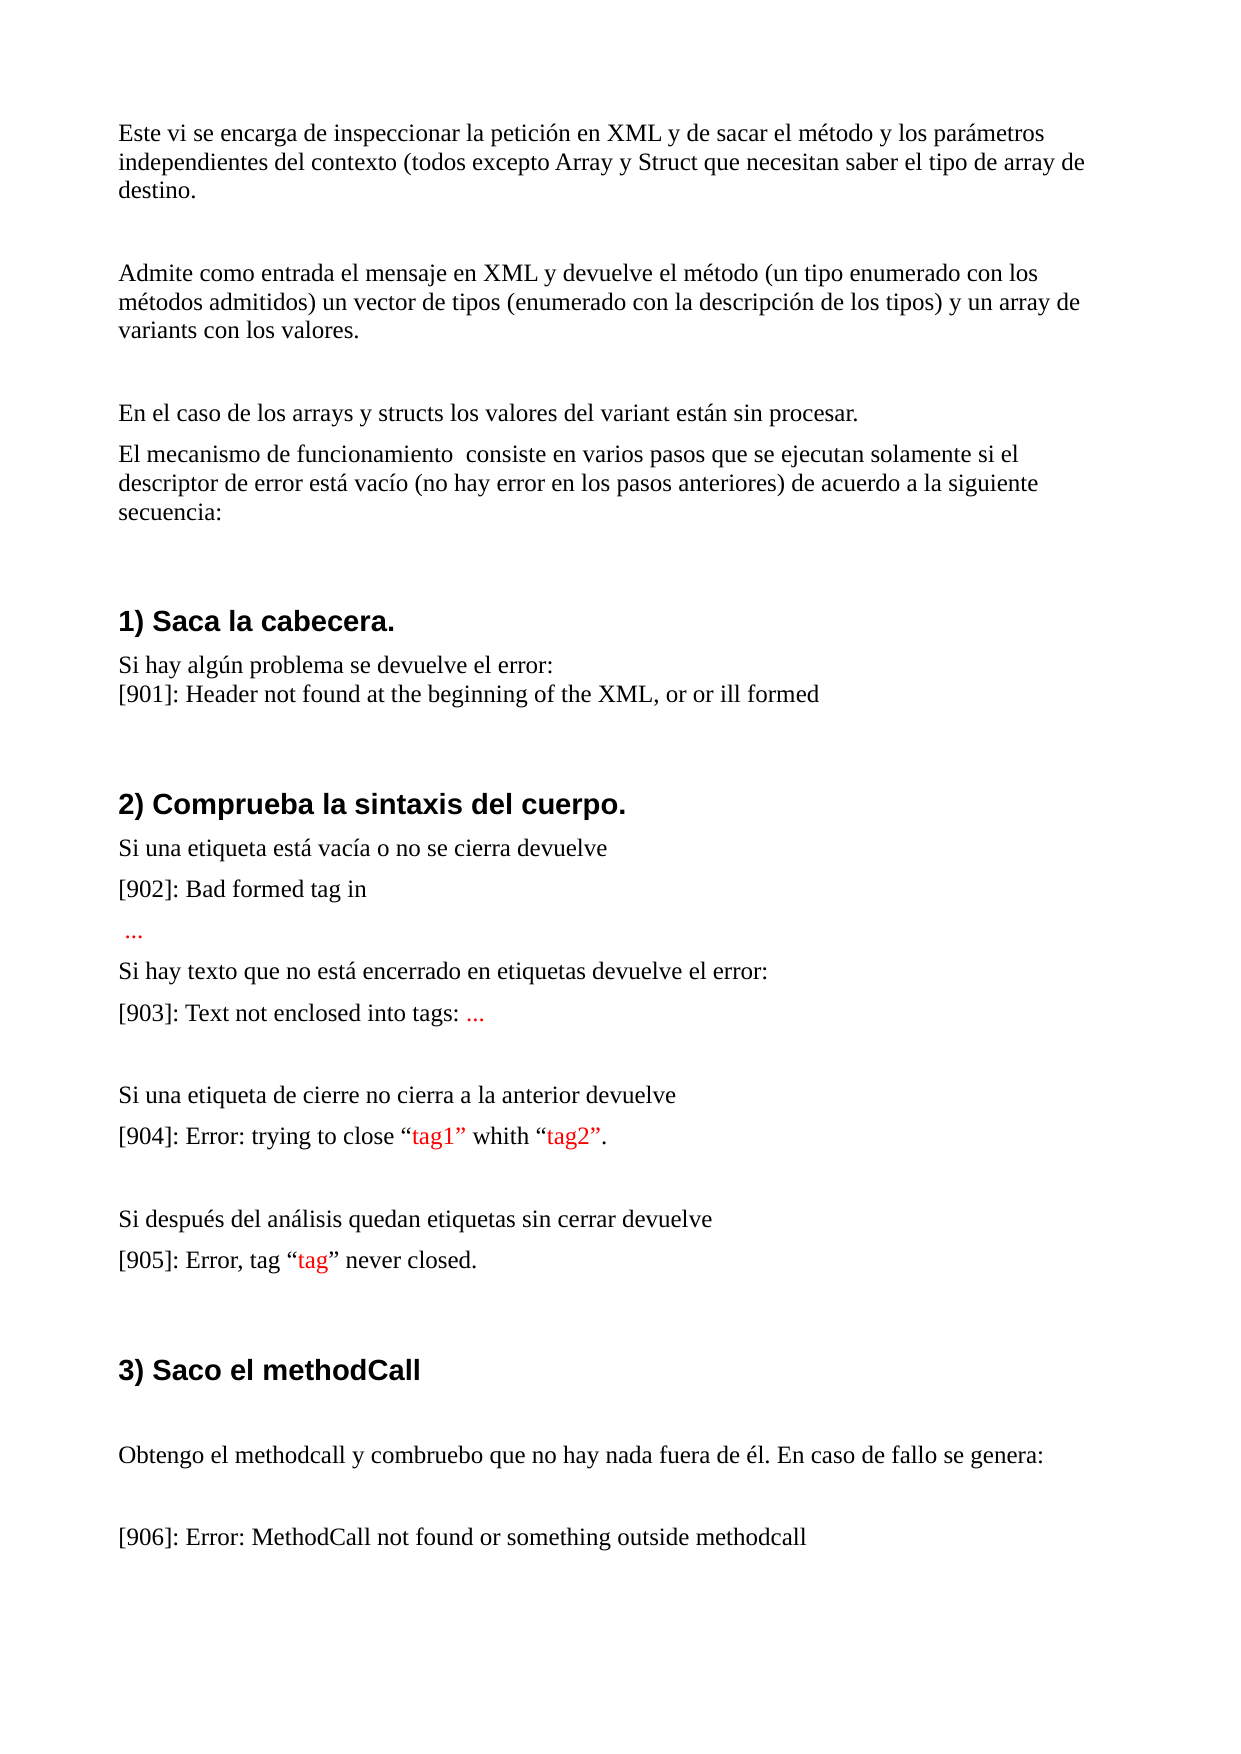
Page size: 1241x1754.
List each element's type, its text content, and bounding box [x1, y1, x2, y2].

text Si una etiqueta de cierre no cierra a la anterior devuelve [118, 1080, 1122, 1109]
text [904]: Error: trying to close “tag1” whith “tag2”. [118, 1121, 1122, 1150]
subtitle 1) Saca la cabecera. [118, 604, 1122, 638]
text Admite como entrada el mensaje en XML y devuelve el método (un tipo enumerado con los métodos admitidos) un vector de tipos (enumerado con la descripción de los tipos) y un array de variants con los valores. [118, 258, 1122, 344]
text Si una etiqueta está vacía o no se cierra devuelve [118, 833, 1122, 861]
text [901]: Header not found at the beginning of the XML, or or ill formed [118, 679, 1122, 708]
subtitle 3) Saco el methodCall [118, 1353, 1122, 1386]
text El mecanismo de funcionamiento consiste en varios pasos que se ejecutan solamente si el descriptor de error está vacío (no hay error en los pasos anteriores) de acuerdo a la siguiente secuencia: [118, 439, 1122, 526]
text [903]: Text not enclosed into tags: ... [118, 998, 1122, 1026]
text Obtengo el methodcall y combruebo que no hay nada fuera de él. En caso de fallo se genera: [118, 1440, 1122, 1469]
text En el caso de los arrays y structs los valores del variant están sin procesar. [118, 398, 1122, 427]
text [902]: Bad formed tag in [118, 874, 1122, 903]
text [905]: Error, tag “tag” never closed. [118, 1245, 1122, 1274]
text Si después del análisis quedan etiquetas sin cerrar devuelve [118, 1204, 1122, 1233]
text [906]: Error: MethodCall not found or something outside methodcall [118, 1522, 1122, 1551]
text Si hay algún problema se devuelve el error: [118, 650, 1122, 679]
text ... [118, 915, 1122, 944]
text Este vi se encarga de inspeccionar la petición en XML y de sacar el método y los parámetros independientes del contexto (todos excepto Array y Struct que necesitan saber el tipo de array de destino. [118, 118, 1122, 204]
text Si hay texto que no está encerrado en etiquetas devuelve el error: [118, 956, 1122, 985]
subtitle 2) Comprueba la sintaxis del cuerpo. [118, 787, 1122, 820]
